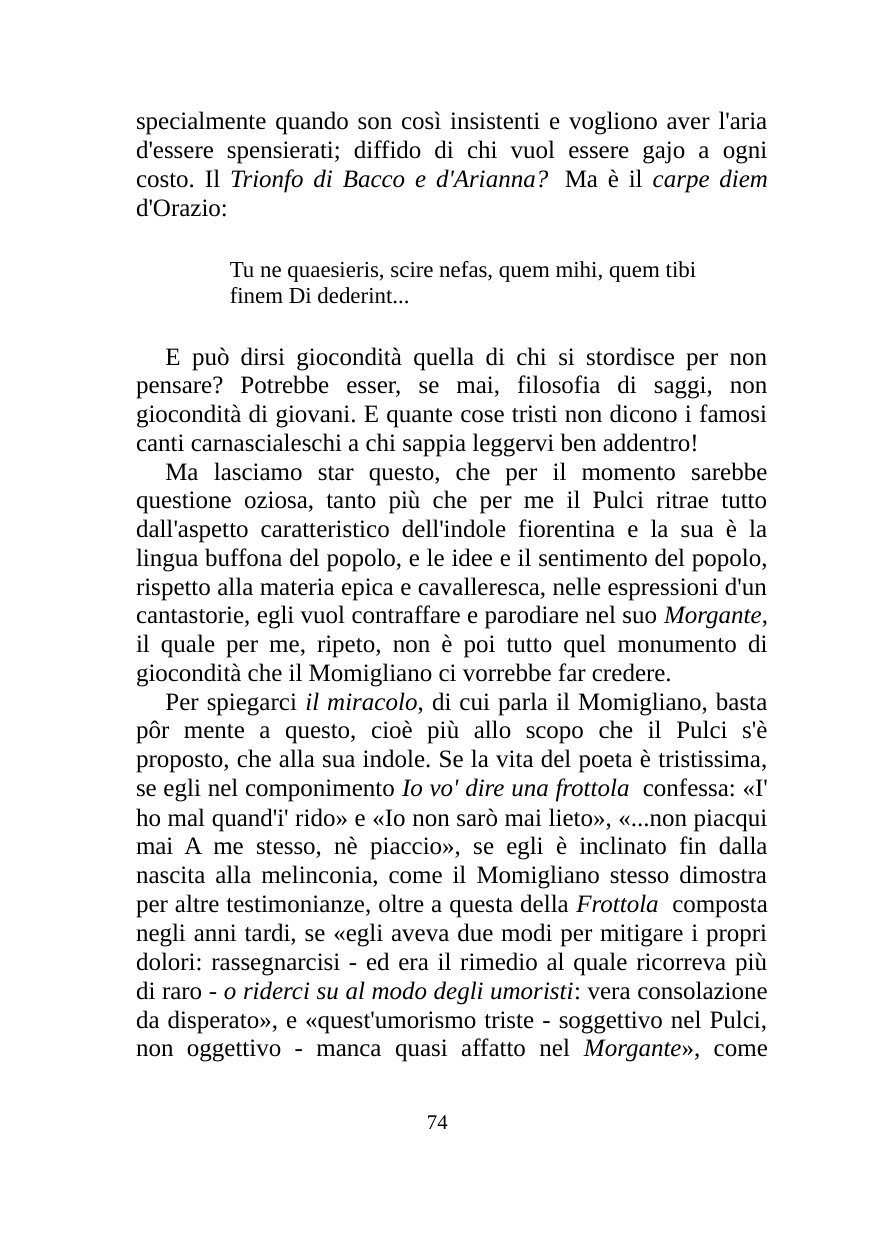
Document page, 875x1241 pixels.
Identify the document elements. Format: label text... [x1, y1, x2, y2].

text E può dirsi giocondità quella di chi si stordisce per non pensare? Potrebbe esser, se mai, filosofia di saggi, non giocondità di giovani. E quante cose tristi non dicono i famosi canti carnascialeschi a chi sappia leggervi ben addentro! [136, 342, 768, 457]
text Ma lasciamo star questo, che per il momento sarebbe questione oziosa, tanto più che per me il Pulci ritrae tutto dall'aspetto caratteristico dell'indole fiorentina e la sua è la lingua buffona del popolo, e le idee e il sentimento del popolo, rispetto alla materia epica e cavalleresca, nelle espressioni d'un cantastorie, egli vuol contraffare e parodiare nel suo Morgante, il quale per me, ripeto, non è poi tutto quel monumento di giocondità che il Momigliano ci vorrebbe far credere. [136, 457, 768, 687]
text finem Di dederint... [200, 282, 768, 308]
text Per spiegarci il miracolo, di cui parla il Momigliano, basta pôr mente a questo, cioè più allo scopo che il Pulci s'è proposto, che alla sua indole. Se la vita del poeta è tristissima, se egli nel componimento Io vo' dire una frottola confessa: «I' ho mal quand'i' rido» e «Io non sarò mai lieto», «...non piacqui mai A me stesso, nè piaccio», se egli è inclinato fin dalla nascita alla melinconia, come il Momigliano stesso dimostra per altre testimonianze, oltre a questa della Frottola composta negli anni tardi, se «egli aveva due modi per mitigare i propri dolori: rassegnarcisi - ed era il rimedio al quale ricorreva più di raro - o riderci su al modo degli umoristi: vera consolazione da disperato», e «quest'umorismo triste - soggettivo nel Pulci, non oggettivo - manca quasi affatto nel Morgante», come [136, 687, 768, 1062]
text specialmente quando son così insistenti e vogliono aver l'aria d'essere spensierati; diffido di chi vuol essere gajo a ogni costo. Il Trionfo di Bacco e d'Arianna? Ma è il carpe diem d'Orazio: [136, 106, 768, 222]
text Tu ne quaesieris, scire nefas, quem mihi, quem tibi [200, 256, 768, 282]
